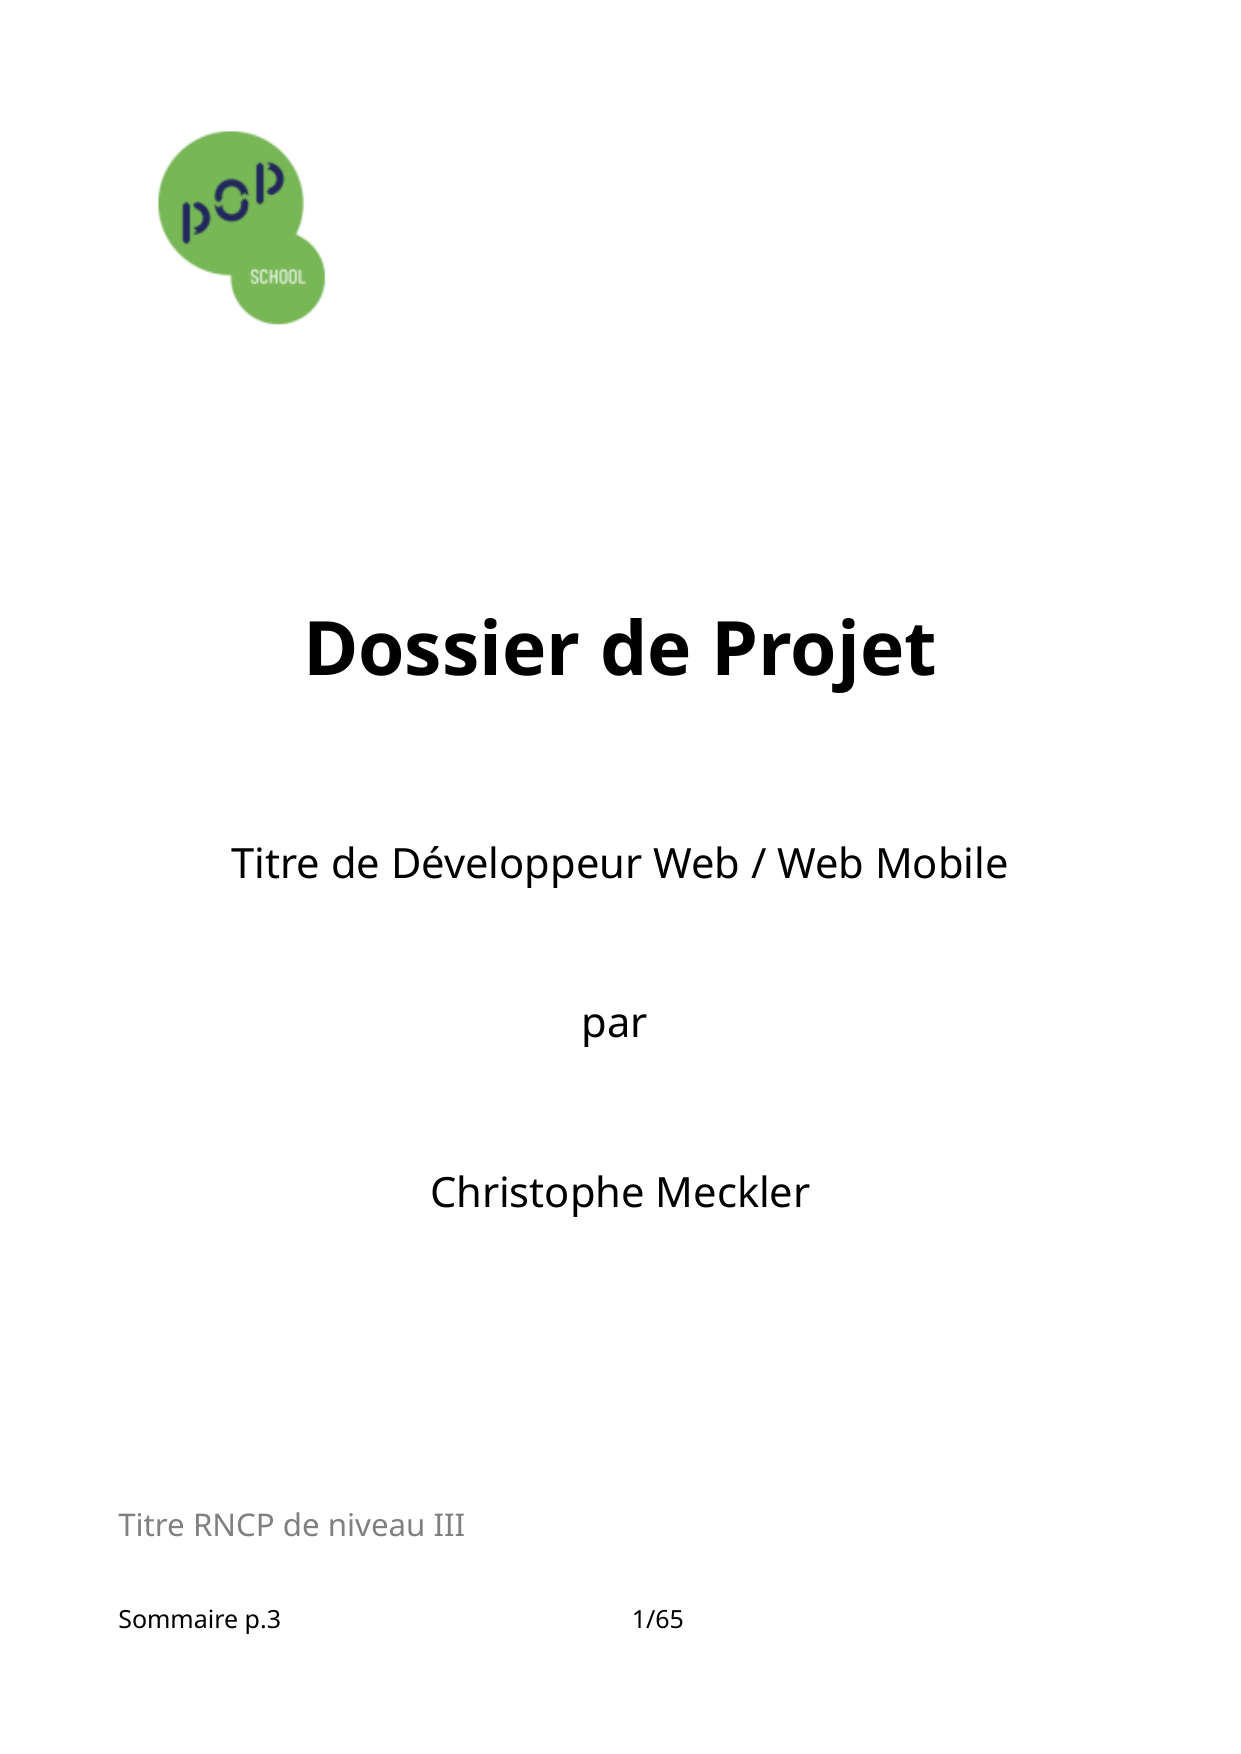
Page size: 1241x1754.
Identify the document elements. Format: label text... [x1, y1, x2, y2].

text Christophe Meckler [118, 1163, 1122, 1219]
text Titre de Développeur Web / Web Mobile [118, 833, 1122, 890]
text Titre RNCP de niveau III [118, 1503, 1122, 1546]
text Dossier de Projet [118, 595, 1122, 697]
text par [118, 992, 1122, 1049]
picture [122, 123, 368, 335]
